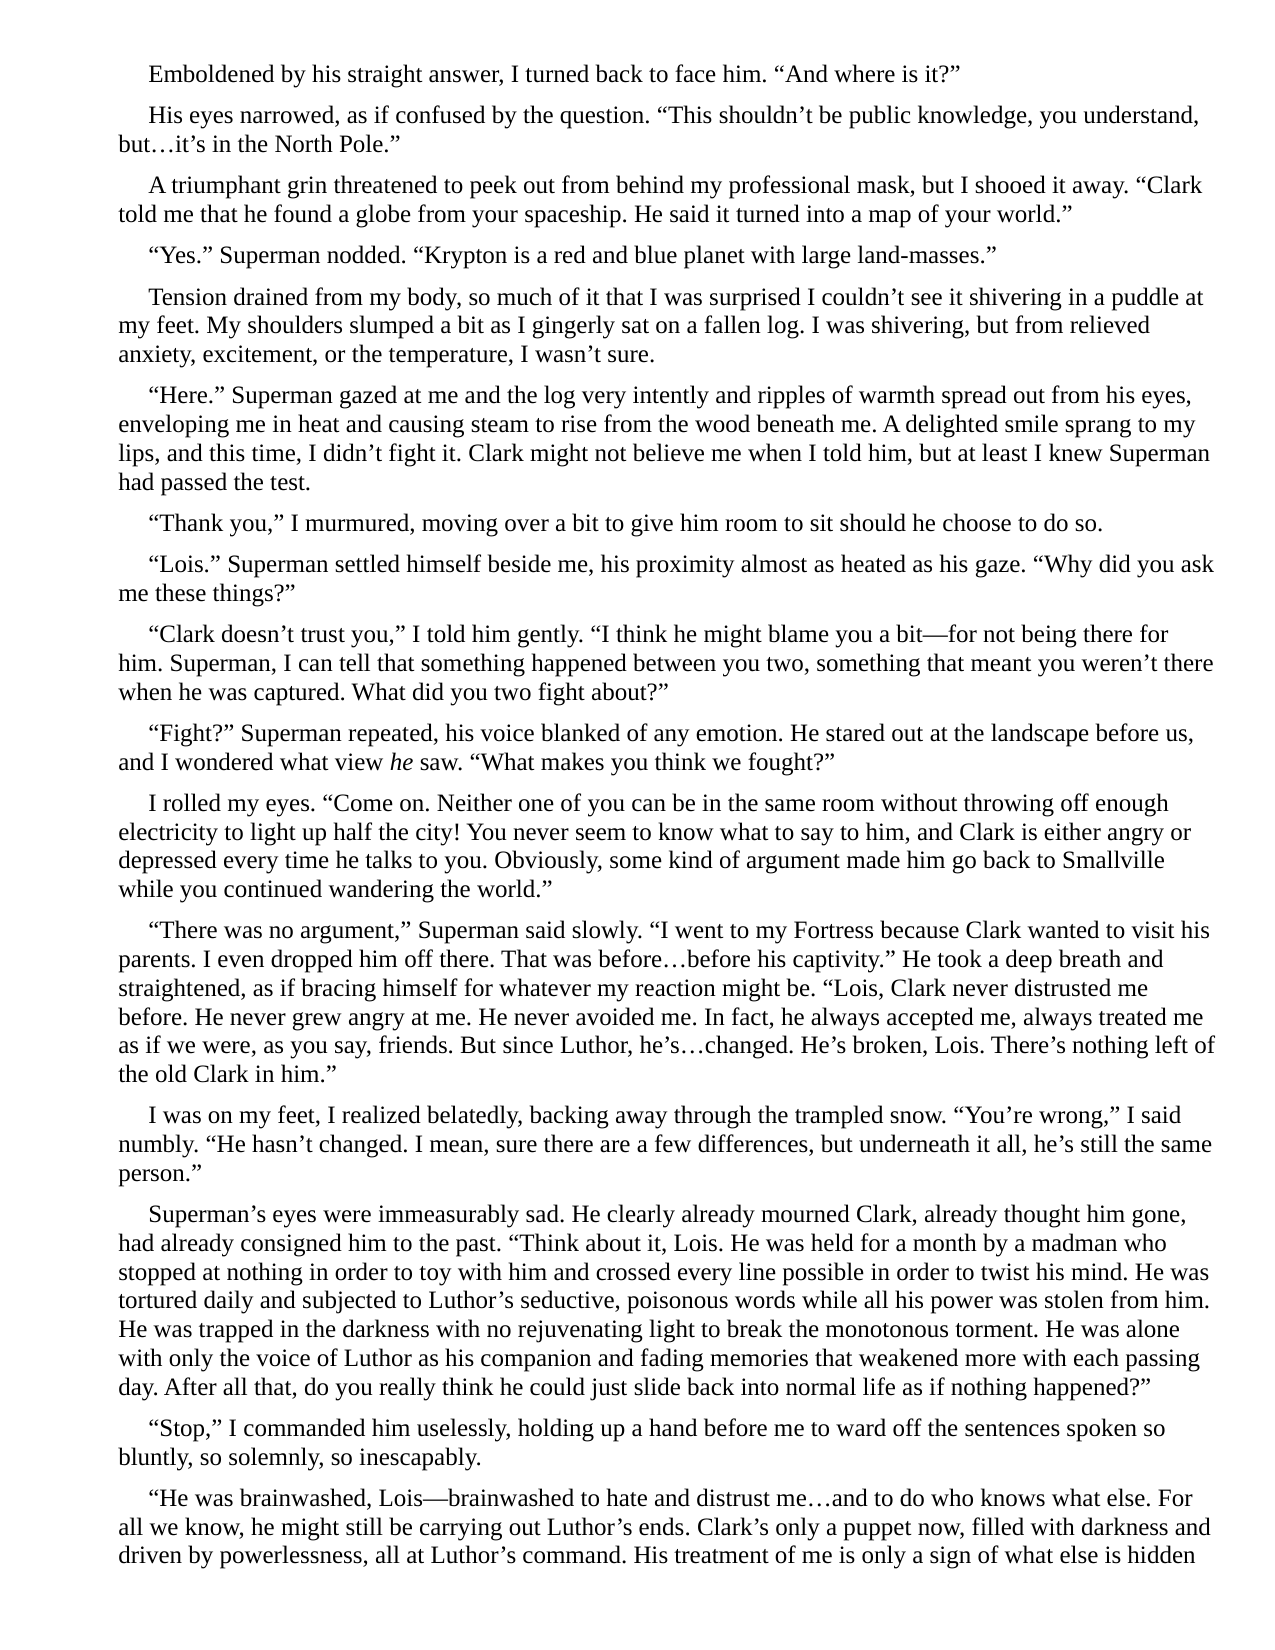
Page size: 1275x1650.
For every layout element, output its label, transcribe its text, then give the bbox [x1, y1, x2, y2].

text “Clark doesn’t trust you,” I told him gently. “I think he might blame you a bit—for not being there for him. Superman, I can tell that something happened between you two, something that meant you weren’t there when he was captured. What did you two fight about?” [118, 619, 1216, 705]
text His eyes narrowed, as if confused by the question. “This shouldn’t be public knowledge, you understand, but…it’s in the North Pole.” [118, 100, 1216, 158]
text “There was no argument,” Superman said slowly. “I went to my Fortress because Clark wanted to visit his parents. I even dropped him off there. That was before…before his captivity.” He took a deep breath and straightened, as if bracing himself for whatever my reaction might be. “Lois, Clark never distrusted me before. He never grew angry at me. He never avoided me. In fact, he always accepted me, always treated me as if we were, as you say, friends. But since Luthor, he’s…changed. He’s broken, Lois. There’s nothing left of the old Clark in him.” [118, 915, 1216, 1088]
text “Yes.” Superman nodded. “Krypton is a red and blue planet with large land-masses.” [118, 240, 1216, 269]
text I rolled my eyes. “Come on. Neither one of you can be in the same room without throwing off enough electricity to light up half the city! You never seem to know what to say to him, and Clark is either angry or depressed every time he talks to you. Obviously, some kind of argument made him go back to Smallville while you continued wandering the world.” [118, 788, 1216, 903]
text Superman’s eyes were immeasurably sad. He clearly already mourned Clark, already thought him gone, had already consigned him to the past. “Think about it, Lois. He was held for a month by a madman who stopped at nothing in order to toy with him and crossed every line possible in order to twist his mind. He was tortured daily and subjected to Luthor’s seductive, poisonous words while all his power was stolen from him. He was trapped in the darkness with no rejuvenating light to break the monotonous torment. He was alone with only the voice of Luthor as his companion and fading memories that weakened more with each passing day. After all that, do you really think he could just slide back into normal life as if nothing happened?” [118, 1199, 1216, 1400]
text “Fight?” Superman repeated, his voice blanked of any emotion. He stared out at the landscape before us, and I wondered what view he saw. “What makes you think we fought?” [118, 718, 1216, 775]
text Tension drained from my body, so much of it that I was surprised I couldn’t see it shivering in a puddle at my feet. My shoulders slumped a bit as I gingerly sat on a fallen log. I was shivering, but from relieved anxiety, excitement, or the temperature, I wasn’t sure. [118, 282, 1216, 368]
text Emboldened by his straight answer, I turned back to face him. “And where is it?” [118, 59, 1216, 88]
text “Lois.” Superman settled himself beside me, his proximity almost as heated as his gaze. “Why did you ask me these things?” [118, 549, 1216, 607]
text “Stop,” I commanded him uselessly, holding up a hand before me to ward off the sentences spoken so bluntly, so solemnly, so inescapably. [118, 1413, 1216, 1470]
text “Thank you,” I murmured, moving over a bit to give him room to sit should he choose to do so. [118, 508, 1216, 537]
text A triumphant grin threatened to peek out from behind my professional mask, but I shooed it away. “Clark told me that he found a globe from your spaceship. He said it turned into a map of your world.” [118, 170, 1216, 228]
text I was on my feet, I realized belatedly, backing away through the trampled snow. “You’re wrong,” I said numbly. “He hasn’t changed. I mean, sure there are a few differences, but underneath it all, he’s still the same person.” [118, 1100, 1216, 1187]
text “He was brainwashed, Lois—brainwashed to hate and distrust me…and to do who knows what else. For all we know, he might still be carrying out Luthor’s ends. Clark’s only a puppet now, filled with darkness and driven by powerlessness, all at Luthor’s command. His treatment of me is only a sign of what else is hidden [118, 1483, 1216, 1569]
text “Here.” Superman gazed at me and the log very intently and ripples of warmth spread out from his eyes, enveloping me in heat and causing steam to rise from the wood beneath me. A delighted smile sprang to my lips, and this time, I didn’t fight it. Clark might not believe me when I told him, but at least I knew Superman had passed the test. [118, 380, 1216, 495]
